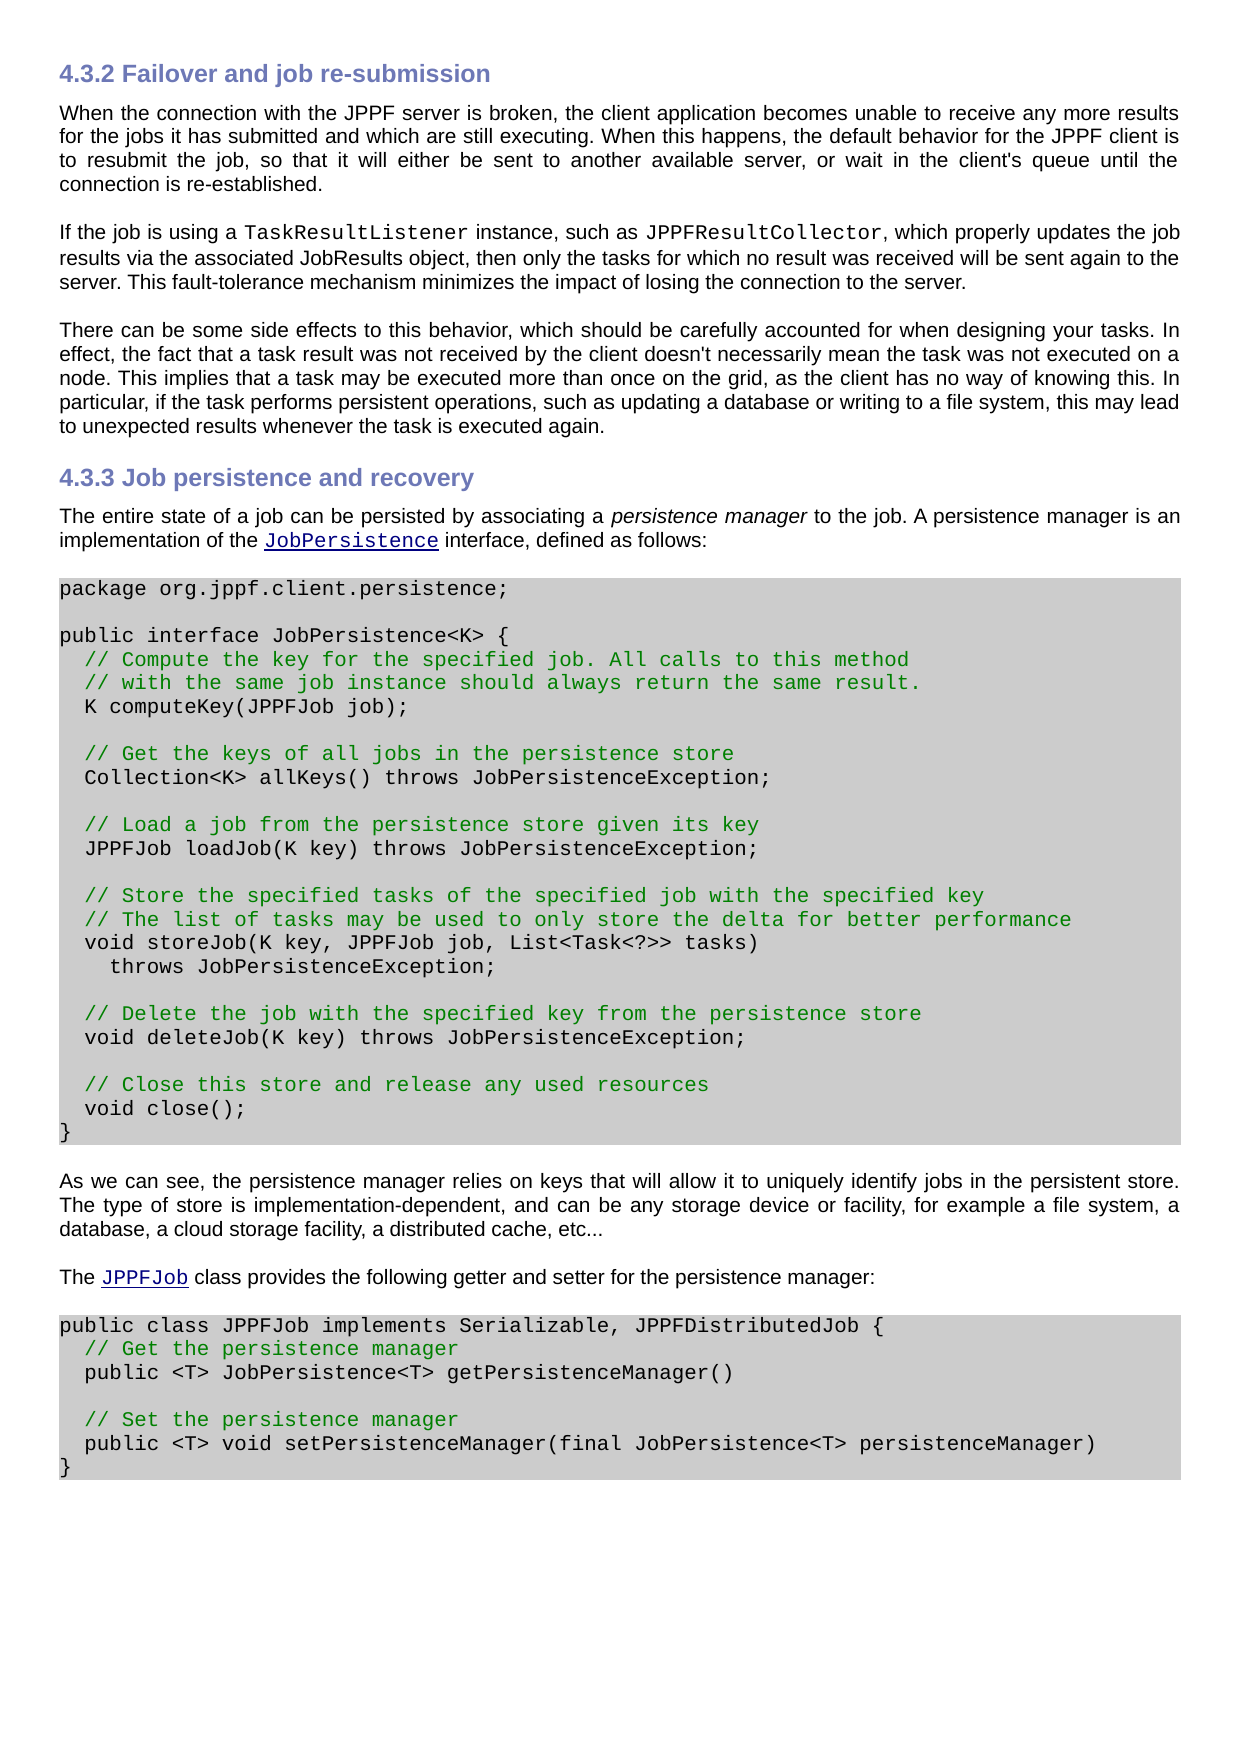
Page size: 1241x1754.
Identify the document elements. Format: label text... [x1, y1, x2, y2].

text } [59, 1121, 1181, 1145]
text // Load a job from the persistence store given its key [59, 814, 1181, 838]
text void close(); [59, 1098, 1181, 1121]
text public interface JobPersistence<K> { [59, 625, 1181, 648]
text public class JPPFJob implements Serializable, JPPFDistributedJob { [59, 1315, 1181, 1338]
text throws JobPersistenceException; [59, 956, 1181, 979]
text // with the same job instance should always return the same result. [59, 672, 1181, 696]
text package org.jppf.client.persistence; [59, 578, 1181, 601]
text JPPFJob loadJob(K key) throws JobPersistenceException; [59, 838, 1181, 861]
subtitle Job persistence and recovery [59, 463, 1181, 491]
text public <T> void setPersistenceManager(final JobPersistence<T> persistenceManager) [59, 1433, 1181, 1457]
text K computeKey(JPPFJob job); [59, 696, 1181, 719]
text The entire state of a job can be persisted by associating a persistence manager to the job. A persistence manager is an implementation of the JobPersistence interface, defined as follows: [59, 504, 1181, 554]
text There can be some side effects to this behavior, which should be carefully accounted for when designing your tasks. In effect, the fact that a task result was not received by the client doesn't necessarily mean the task was not executed on a node. This implies that a task may be executed more than once on the grid, as the client has no way of knowing this. In particular, if the task performs persistent operations, such as updating a database or writing to a file system, this may lead to unexpected results whenever the task is executed again. [59, 318, 1181, 438]
text // Store the specified tasks of the specified job with the specified key [59, 885, 1181, 909]
text // Set the persistence manager [59, 1409, 1181, 1433]
text Collection<K> allKeys() throws JobPersistenceException; [59, 767, 1181, 790]
text // Delete the job with the specified key from the persistence store [59, 1003, 1181, 1027]
text // Close this store and release any used resources [59, 1074, 1181, 1098]
text The JPPFJob class provides the following getter and setter for the persistence manager: [59, 1265, 1181, 1291]
text When the connection with the JPPF server is broken, the client application becomes unable to receive any more results for the jobs it has submitted and which are still executing. When this happens, the default behavior for the JPPF client is to resubmit the job, so that it will either be sent to another available server, or wait in the client's queue until the connection is re-established. [59, 100, 1181, 196]
text If the job is using a TaskResultListener instance, such as JPPFResultCollector, which properly updates the job results via the associated JobResults object, then only the tasks for which no result was received will be sent again to the server. This fault-tolerance mechanism minimizes the impact of losing the connection to the server. [59, 220, 1181, 294]
text As we can see, the persistence manager relies on keys that will allow it to uniquely identify jobs in the persistent store. The type of store is implementation-dependent, and can be any storage device or facility, for example a file system, a database, a cloud storage facility, a distributed cache, etc... [59, 1169, 1181, 1241]
text void deleteJob(K key) throws JobPersistenceException; [59, 1027, 1181, 1051]
text // Get the persistence manager [59, 1338, 1181, 1362]
text void storeJob(K key, JPPFJob job, List<Task<?>> tasks) [59, 932, 1181, 956]
subtitle Failover and job re-submission [59, 59, 1181, 88]
text // Get the keys of all jobs in the persistence store [59, 743, 1181, 767]
text } [59, 1457, 1181, 1480]
text public <T> JobPersistence<T> getPersistenceManager() [59, 1362, 1181, 1386]
text // Compute the key for the specified job. All calls to this method [59, 648, 1181, 672]
text // The list of tasks may be used to only store the delta for better performance [59, 909, 1181, 932]
